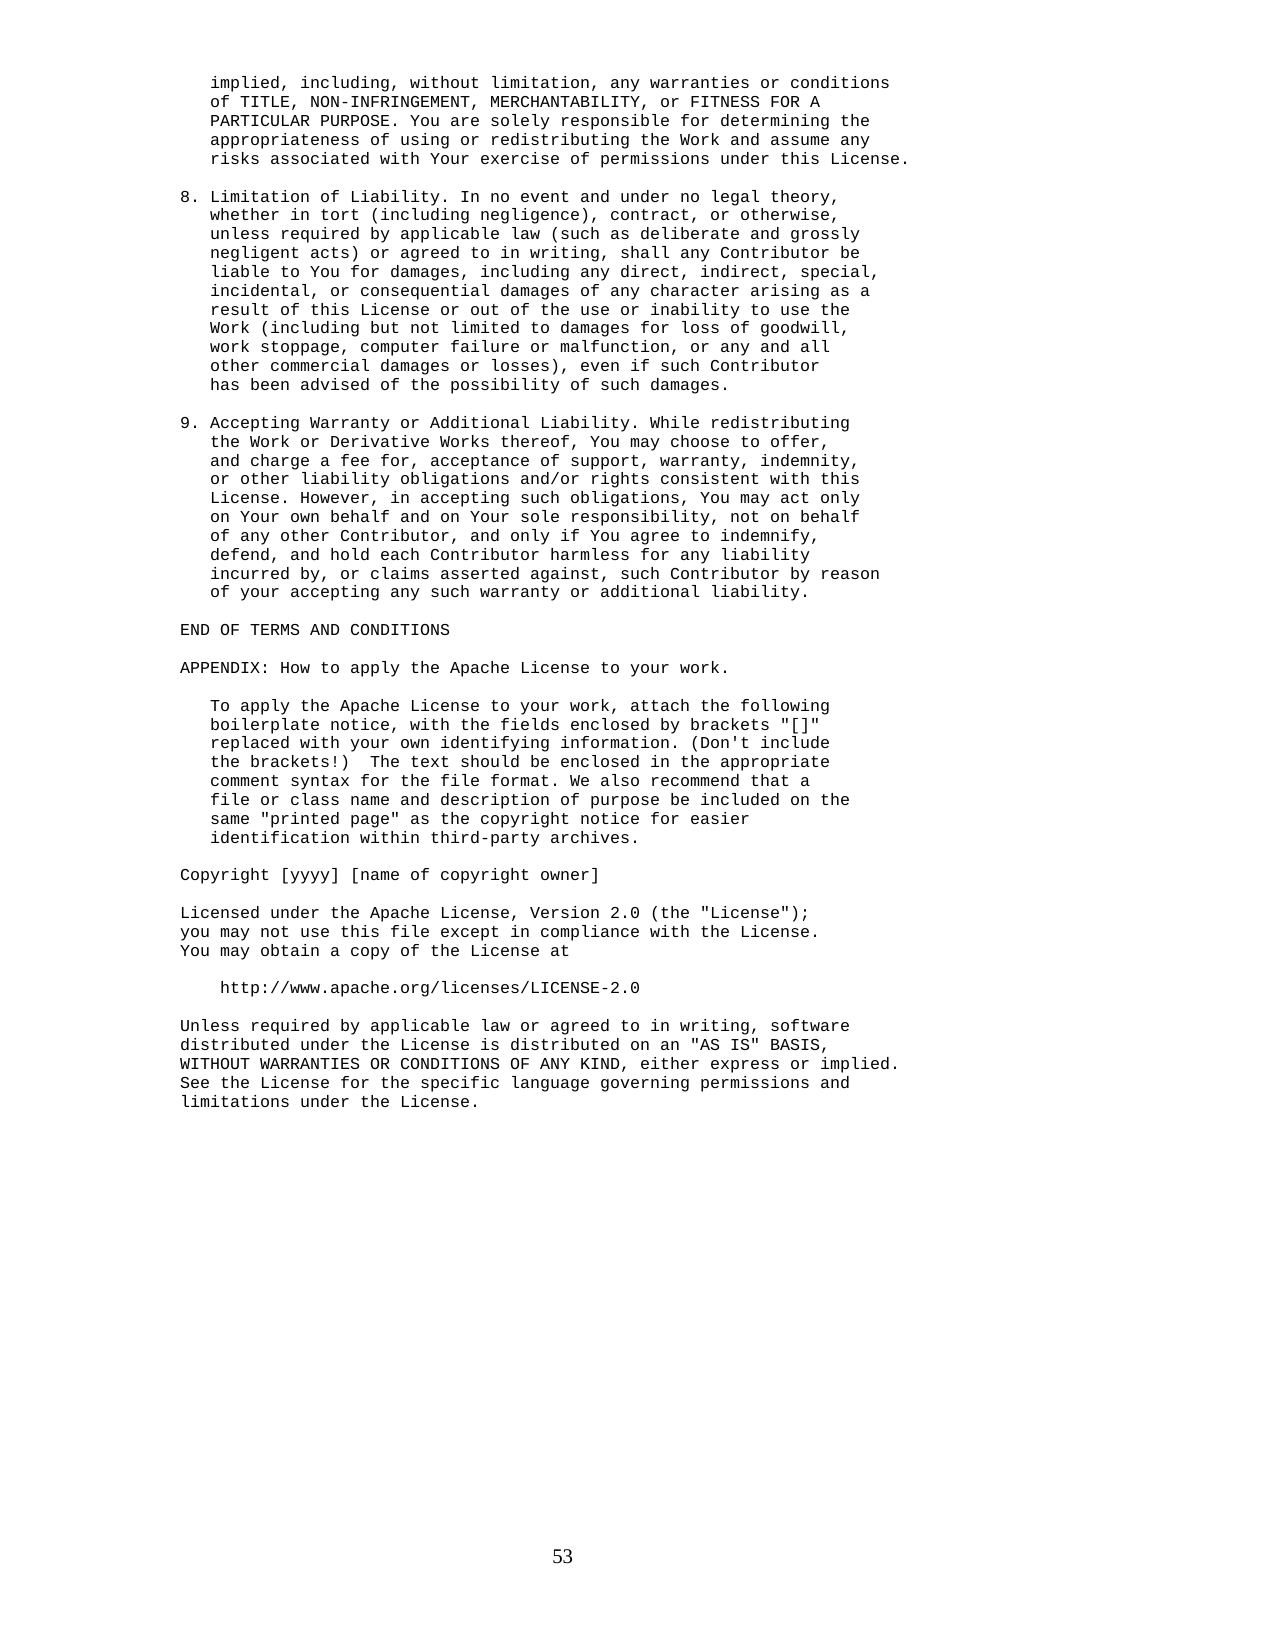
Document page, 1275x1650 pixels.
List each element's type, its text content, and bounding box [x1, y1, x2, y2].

text same "printed page" as the copyright notice for easier [150, 810, 1200, 829]
text the brackets!) The text should be enclosed in the appropriate [150, 754, 1200, 773]
text result of this License or out of the use or inability to use the [150, 301, 1200, 320]
text the Work or Derivative Works thereof, You may choose to offer, [150, 433, 1200, 452]
text limitations under the License. [150, 1093, 1200, 1112]
text defend, and hold each Contributor harmless for any liability [150, 546, 1200, 565]
text work stoppage, computer failure or malfunction, or any and all [150, 339, 1200, 358]
text of any other Contributor, and only if You agree to indemnify, [150, 527, 1200, 546]
text comment syntax for the file format. We also recommend that a [150, 773, 1200, 791]
text http://www.apache.org/licenses/LICENSE-2.0 [150, 980, 1200, 999]
text incidental, or consequential damages of any character arising as a [150, 282, 1200, 301]
text and charge a fee for, acceptance of support, warranty, indemnity, [150, 452, 1200, 471]
text negligent acts) or agreed to in writing, shall any Contributor be [150, 245, 1200, 263]
text on Your own behalf and on Your sole responsibility, not on behalf [150, 509, 1200, 527]
text boilerplate notice, with the fields enclosed by brackets "[]" [150, 716, 1200, 735]
text APPENDIX: How to apply the Apache License to your work. [150, 659, 1200, 678]
text file or class name and description of purpose be included on the [150, 791, 1200, 810]
text replaced with your own identifying information. (Don't include [150, 735, 1200, 754]
text Unless required by applicable law or agreed to in writing, software [150, 1018, 1200, 1037]
text or other liability obligations and/or rights consistent with this [150, 471, 1200, 490]
text unless required by applicable law (such as deliberate and grossly [150, 226, 1200, 245]
text has been advised of the possibility of such damages. [150, 377, 1200, 396]
text You may obtain a copy of the License at [150, 942, 1200, 961]
text risks associated with Your exercise of permissions under this License. [150, 150, 1200, 169]
text PARTICULAR PURPOSE. You are solely responsible for determining the [150, 113, 1200, 132]
text 8. Limitation of Liability. In no event and under no legal theory, [150, 188, 1200, 207]
text of your accepting any such warranty or additional liability. [150, 584, 1200, 603]
text Work (including but not limited to damages for loss of goodwill, [150, 320, 1200, 339]
text whether in tort (including negligence), contract, or otherwise, [150, 207, 1200, 226]
text distributed under the License is distributed on an "AS IS" BASIS, [150, 1037, 1200, 1055]
text To apply the Apache License to your work, attach the following [150, 697, 1200, 716]
text 9. Accepting Warranty or Additional Liability. While redistributing [150, 414, 1200, 433]
text See the License for the specific language governing permissions and [150, 1074, 1200, 1093]
text you may not use this file except in compliance with the License. [150, 923, 1200, 942]
text other commercial damages or losses), even if such Contributor [150, 358, 1200, 377]
text License. However, in accepting such obligations, You may act only [150, 490, 1200, 509]
text Licensed under the Apache License, Version 2.0 (the "License"); [150, 904, 1200, 923]
text liable to You for damages, including any direct, indirect, special, [150, 263, 1200, 282]
text identification within third-party archives. [150, 829, 1200, 848]
text appropriateness of using or redistributing the Work and assume any [150, 132, 1200, 150]
text incurred by, or claims asserted against, such Contributor by reason [150, 565, 1200, 584]
text END OF TERMS AND CONDITIONS [150, 622, 1200, 641]
text implied, including, without limitation, any warranties or conditions [150, 75, 1200, 94]
text of TITLE, NON-INFRINGEMENT, MERCHANTABILITY, or FITNESS FOR A [150, 94, 1200, 113]
text WITHOUT WARRANTIES OR CONDITIONS OF ANY KIND, either express or implied. [150, 1055, 1200, 1074]
text Copyright [yyyy] [name of copyright owner] [150, 867, 1200, 886]
